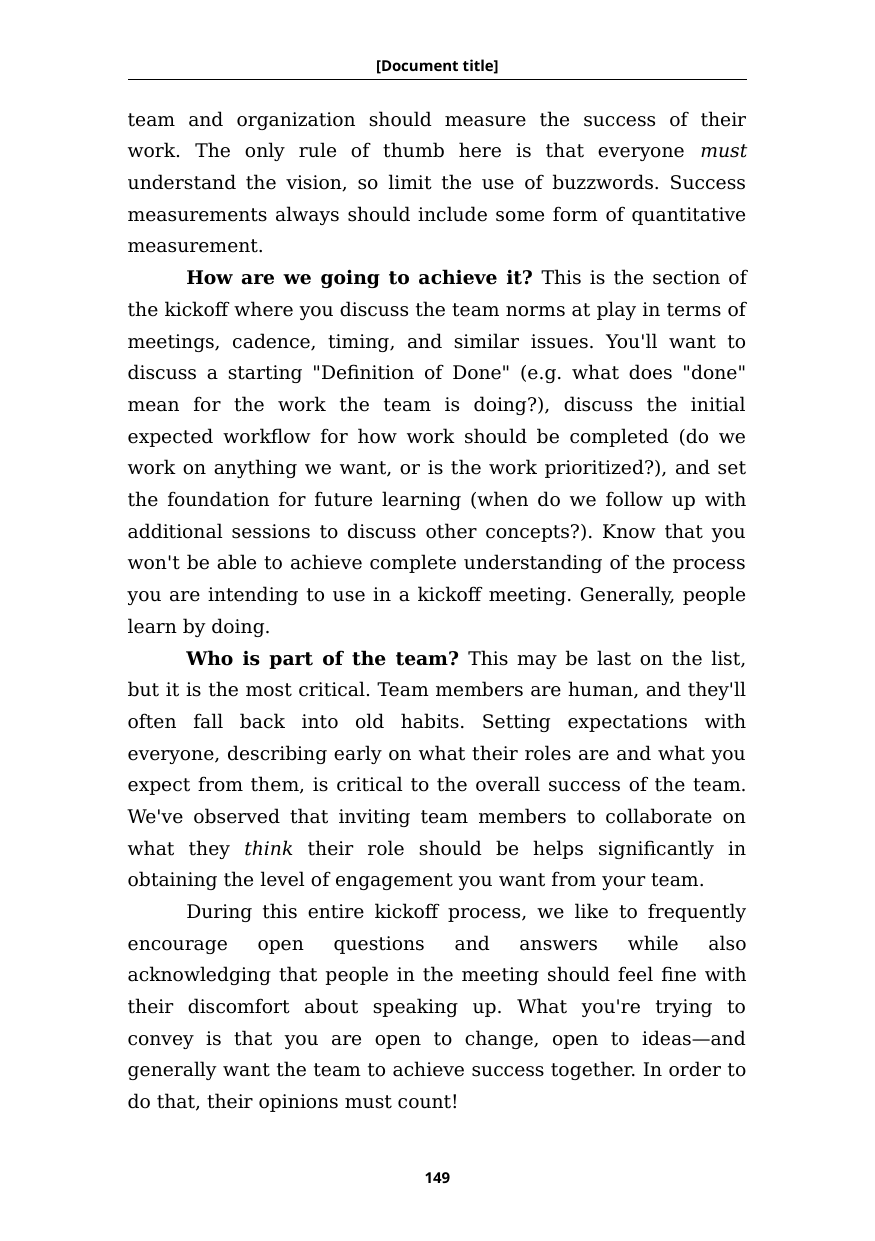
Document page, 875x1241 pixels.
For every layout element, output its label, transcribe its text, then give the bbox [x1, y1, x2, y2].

text During this entire kickoff process, we like to frequently encourage open questions and answers while also acknowledging that people in the meeting should feel fine with their discomfort about speaking up. What you're trying to convey is that you are open to change, open to ideas—and generally want the team to achieve success together. In order to do that, their opinions must count! [127, 901, 747, 1113]
text How are we going to achieve it? This is the section of the kickoff where you discuss the team norms at play in terms of meetings, cadence, timing, and similar issues. You'll want to discuss a starting "Definition of Done" (e.g. what does "done" mean for the work the team is doing?), discuss the initial expected workflow for how work should be completed (do we work on anything we want, or is the work prioritized?), and set the foundation for future learning (when do we follow up with additional sessions to discuss other concepts?). Know that you won't be able to achieve complete understanding of the process you are intending to use in a kickoff meeting. Generally, people learn by doing. [127, 267, 747, 637]
text team and organization should measure the success of their work. The only rule of thumb here is that everyone must understand the vision, so limit the use of buzzwords. Success measurements always should include some form of quantitative measurement. [127, 109, 747, 257]
text Who is part of the team? This may be last on the list, but it is the most critical. Team members are human, and they'll often fall back into old habits. Setting expectations with everyone, describing early on what their roles are and what you expect from them, is critical to the overall success of the team. We've observed that inviting team members to collaborate on what they think their role should be helps significantly in obtaining the level of engagement you want from your team. [127, 647, 747, 891]
